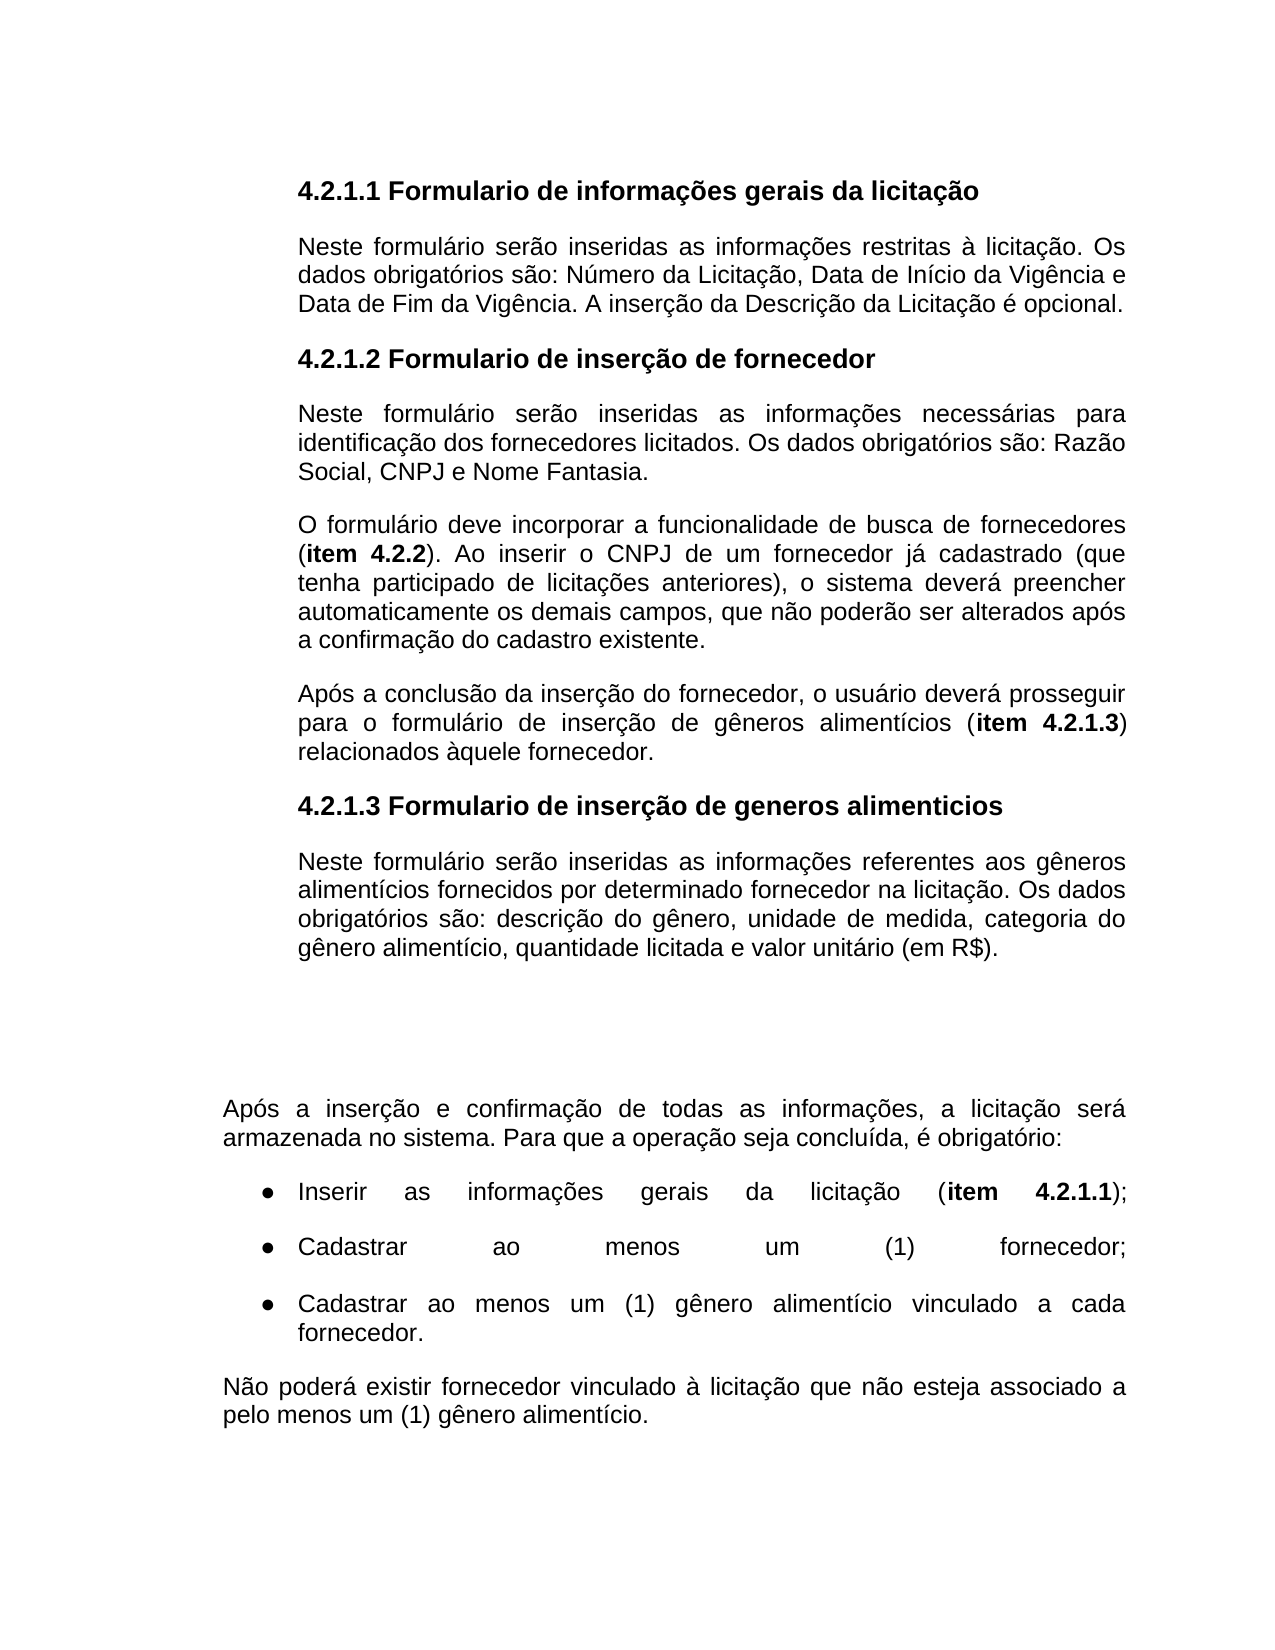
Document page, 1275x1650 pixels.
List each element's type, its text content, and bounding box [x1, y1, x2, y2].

list Cadastrar ao menos um (1) gênero alimentício vinculado a cada fornecedor. [260, 1289, 1127, 1347]
text Não poderá existir fornecedor vinculado à licitação que não esteja associado a pelo menos um (1) gênero alimentício. [223, 1372, 1127, 1429]
text Após a inserção e confirmação de todas as informações, a licitação será armazenada no sistema. Para que a operação seja concluída, é obrigatório: [223, 1094, 1127, 1152]
text Neste formulário serão inseridas as informações restritas à licitação. Os dados obrigatórios são: Número da Licitação, Data de Início da Vigência e Data de Fim da Vigência. A inserção da Descrição da Licitação é opcional. [298, 232, 1127, 318]
text Após a conclusão da inserção do fornecedor, o usuário deverá prosseguir para o formulário de inserção de gêneros alimentícios (item 4.2.1.3) relacionados àquele fornecedor. [298, 679, 1127, 765]
text O formulário deve incorporar a funcionalidade de busca de fornecedores (item 4.2.2). Ao inserir o CNPJ de um fornecedor já cadastrado (que tenha participado de licitações anteriores), o sistema deverá preencher automaticamente os demais campos, que não poderão ser alterados após a confirmação do cadastro existente. [298, 510, 1127, 654]
text Neste formulário serão inseridas as informações referentes aos gêneros alimentícios fornecidos por determinado fornecedor na licitação. Os dados obrigatórios são: descrição do gênero, unidade de medida, categoria do gênero alimentício, quantidade licitada e valor unitário (em R$). [298, 847, 1127, 962]
text Neste formulário serão inseridas as informações necessárias para identificação dos fornecedores licitados. Os dados obrigatórios são: Razão Social, CNPJ e Nome Fantasia. [298, 399, 1127, 485]
text 4.2.1.2 Formulario de inserção de fornecedor [298, 343, 1127, 374]
text 4.2.1.3 Formulario de inserção de generos alimenticios [298, 790, 1127, 822]
text 4.2.1.1 Formulario de informações gerais da licitação [223, 175, 1127, 207]
list Inserir as informações gerais da licitação (item 4.2.1.1); [260, 1177, 1127, 1232]
list Cadastrar ao menos um (1) fornecedor; [260, 1232, 1127, 1289]
